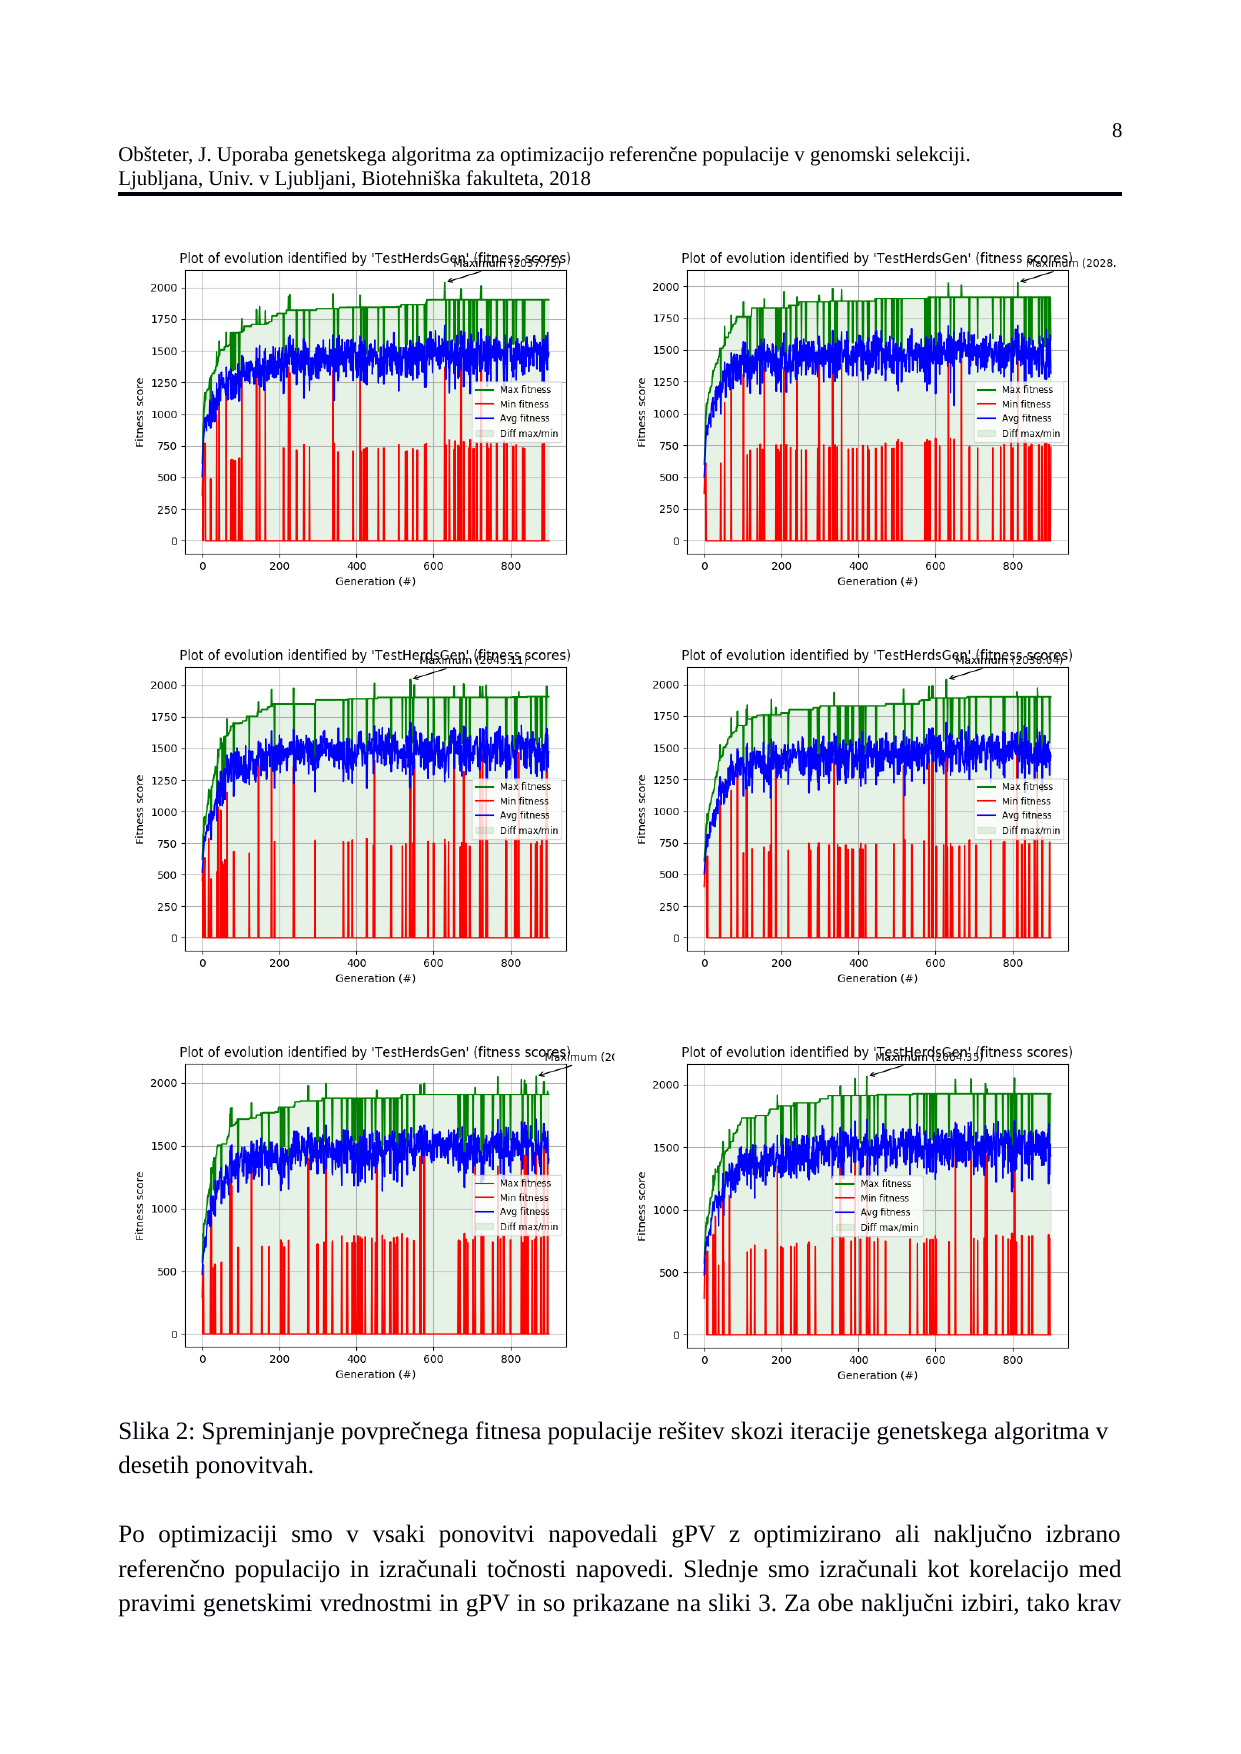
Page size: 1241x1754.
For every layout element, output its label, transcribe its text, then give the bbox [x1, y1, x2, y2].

table_cell [620, 623, 1122, 1019]
picture [123, 622, 615, 991]
picture [625, 225, 1117, 594]
picture [123, 225, 615, 594]
table_cell [118, 623, 620, 1019]
table_cell [620, 226, 1122, 622]
table_cell [620, 1019, 1122, 1416]
table_cell [118, 226, 620, 622]
text Slika 2: Spreminjanje povprečnega fitnesa populacije rešitev skozi iteracije genetskega algoritma v desetih ponovitvah. [118, 1416, 1122, 1479]
text Po optimizaciji smo v vsaki ponovitvi napovedali gPV z optimizirano ali naključno izbrano referenčno populacijo in izračunali točnosti napovedi. Slednje smo izračunali kot korelacijo med pravimi genetskimi vrednostmi in gPV in so prikazane na sliki 3. Za obe naključni izbiri, tako krav [118, 1519, 1122, 1617]
picture [625, 1019, 1117, 1388]
table_cell [118, 1019, 620, 1416]
picture [123, 1019, 615, 1387]
picture [625, 622, 1117, 991]
